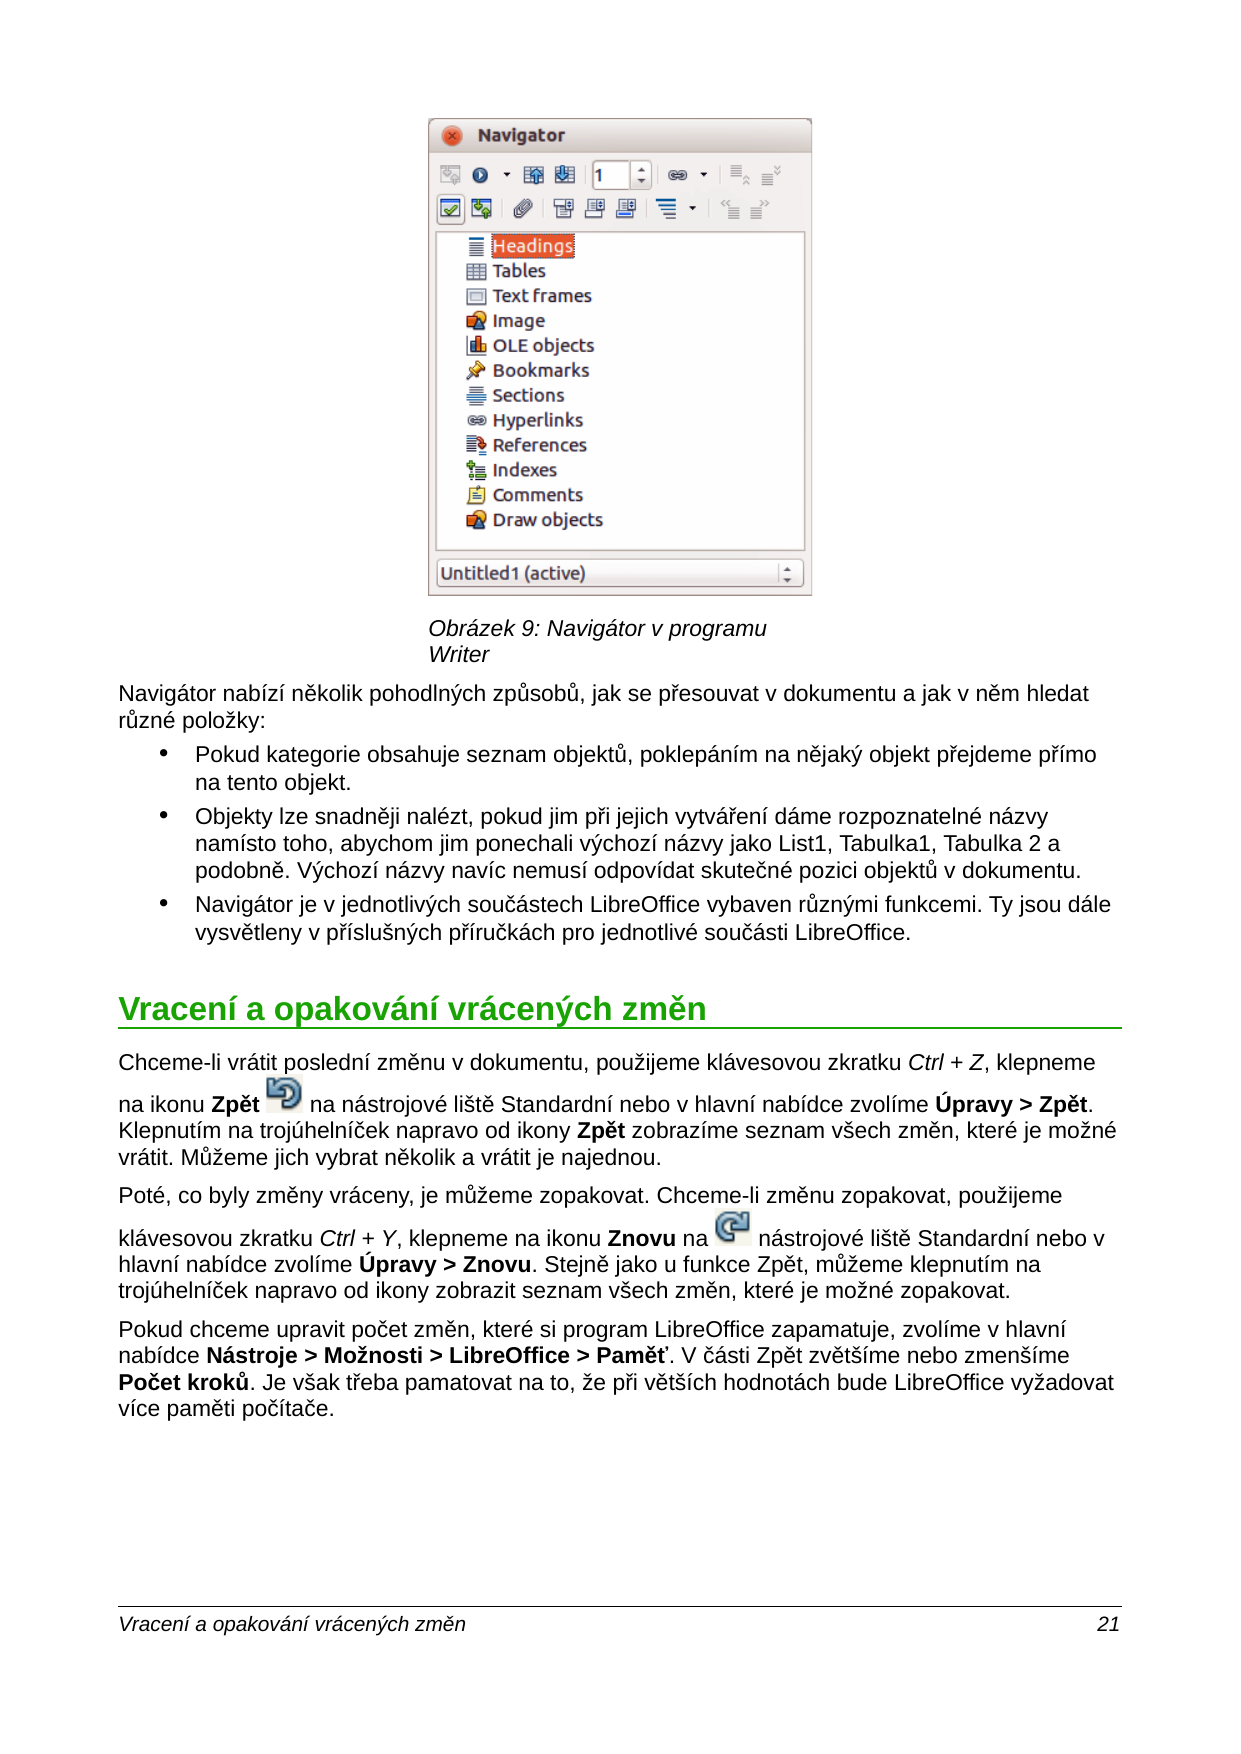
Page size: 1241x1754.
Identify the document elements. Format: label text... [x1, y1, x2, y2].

text Pokud chceme upravit počet změn, které si program LibreOffice zapamatuje, zvolíme v hlavní nabídce Nástroje > Možnosti > LibreOffice > Paměť. V části Zpět zvětšíme nebo zmenšíme Počet kroků. Je však třeba pamatovat na to, že při větších hodnotách bude LibreOffice vyžadovat více paměti počítače. [118, 1316, 1122, 1422]
list Navigátor nabízí několik pohodlných způsobů, jak se přesouvat v dokumentu a jak v něm hledat různé položky: [118, 680, 1122, 733]
text Chceme-li vrátit poslední změnu v dokumentu, použijeme klávesovou zkratku Ctrl + Z, klepneme na ikonu Zpět na nástrojové liště Standardní nebo v hlavní nabídce zvolíme Úpravy > Zpět. Klepnutím na trojúhelníček napravo od ikony Zpět zobrazíme seznam všech změn, které je možné vrátit. Můžeme jich vybrat několik a vrátit je najednou. [118, 1048, 1122, 1170]
text Poté, co byly změny vráceny, je můžeme zopakovat. Chceme-li změnu zopakovat, použijeme klávesovou zkratku Ctrl + Y, klepneme na ikonu Znovu na nástrojové liště Standardní nebo v hlavní nabídce zvolíme Úpravy > Znovu. Stejně jako u funkce Zpět, můžeme klepnutím na trojúhelníček napravo od ikony zobrazit seznam všech změn, které je možné zopakovat. [118, 1182, 1122, 1304]
list Pokud kategorie obsahuje seznam objektů, poklepáním na nějaký objekt přejdeme přímo na tento objekt. [156, 739, 1122, 795]
list Objekty lze snadněji nalézt, pokud jim při jejich vytváření dáme rozpoznatelné názvy namísto toho, abychom jim ponechali výchozí názvy jako List1, Tabulka1, Tabulka 2 a podobně. Výchozí názvy navíc nemusí odpovídat skutečné pozici objektů v dokumentu. [156, 801, 1122, 883]
picture [714, 1208, 752, 1246]
list Navigátor je v jednotlivých součástech LibreOffice vybaven různými funkcemi. Ty jsou dále vysvětleny v příslušných příručkách pro jednotlivé součásti LibreOffice. [156, 889, 1122, 945]
subtitle Vracení a opakování vrácených změn [118, 989, 1122, 1027]
text Obrázek 9 : Navigátor v programu Writer [428, 615, 812, 668]
picture [428, 118, 813, 596]
picture [265, 1074, 304, 1113]
